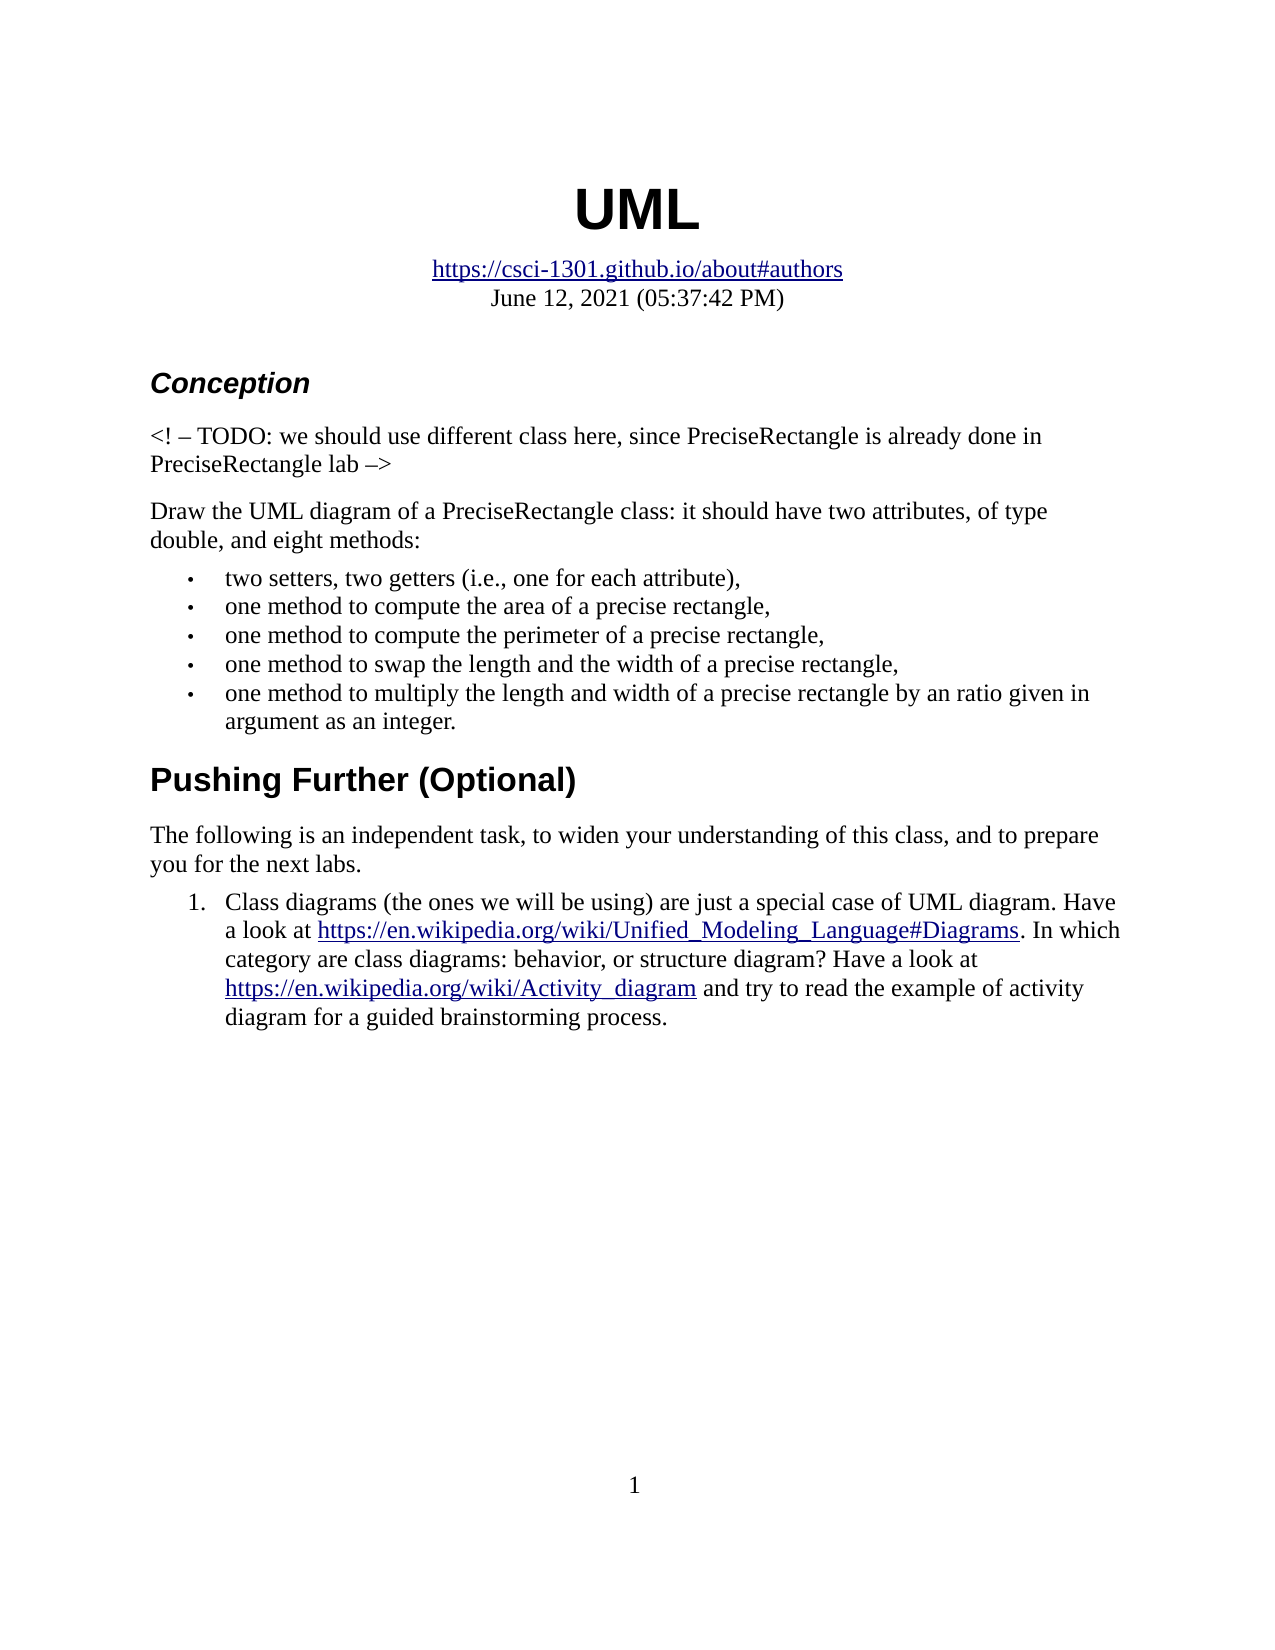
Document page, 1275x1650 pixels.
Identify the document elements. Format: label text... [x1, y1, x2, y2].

text Draw the UML diagram of a PreciseRectangle class: it should have two attributes, of type double, and eight methods: [150, 496, 1125, 554]
text The following is an independent task, to widen your understanding of this class, and to prepare you for the next labs. [150, 820, 1125, 878]
text <! – TODO: we should use different class here, since PreciseRectangle is already done in PreciseRectangle lab –> [150, 421, 1125, 478]
subtitle Pushing Further (Optional) [150, 760, 1125, 799]
list one method to multiply the length and width of a precise rectangle by an ratio given in argument as an integer. [187, 678, 1125, 735]
list one method to compute the perimeter of a precise rectangle, [187, 620, 1125, 649]
list one method to compute the area of a precise rectangle, [187, 591, 1125, 620]
list one method to swap the length and the width of a precise rectangle, [187, 649, 1125, 678]
title UML [150, 175, 1125, 242]
subtitle Conception [150, 366, 1125, 399]
text June 12, 2021 (05:37:42 PM) [150, 283, 1125, 312]
list two setters, two getters (i.e., one for each attribute), [187, 563, 1125, 591]
list Class diagrams (the ones we will be using) are just a special case of UML diagram. Have a look at https://en.wikipedia.org/wiki/Unified_Modeling_Language#Diagrams. In which category are class diagrams: behavior, or structure diagram? Have a look at https://en.wikipedia.org/wiki/Activity_diagram and try to read the example of activity diagram for a guided brainstorming process. [187, 887, 1125, 1031]
text https://csci-1301.github.io/about#authors [150, 254, 1125, 283]
